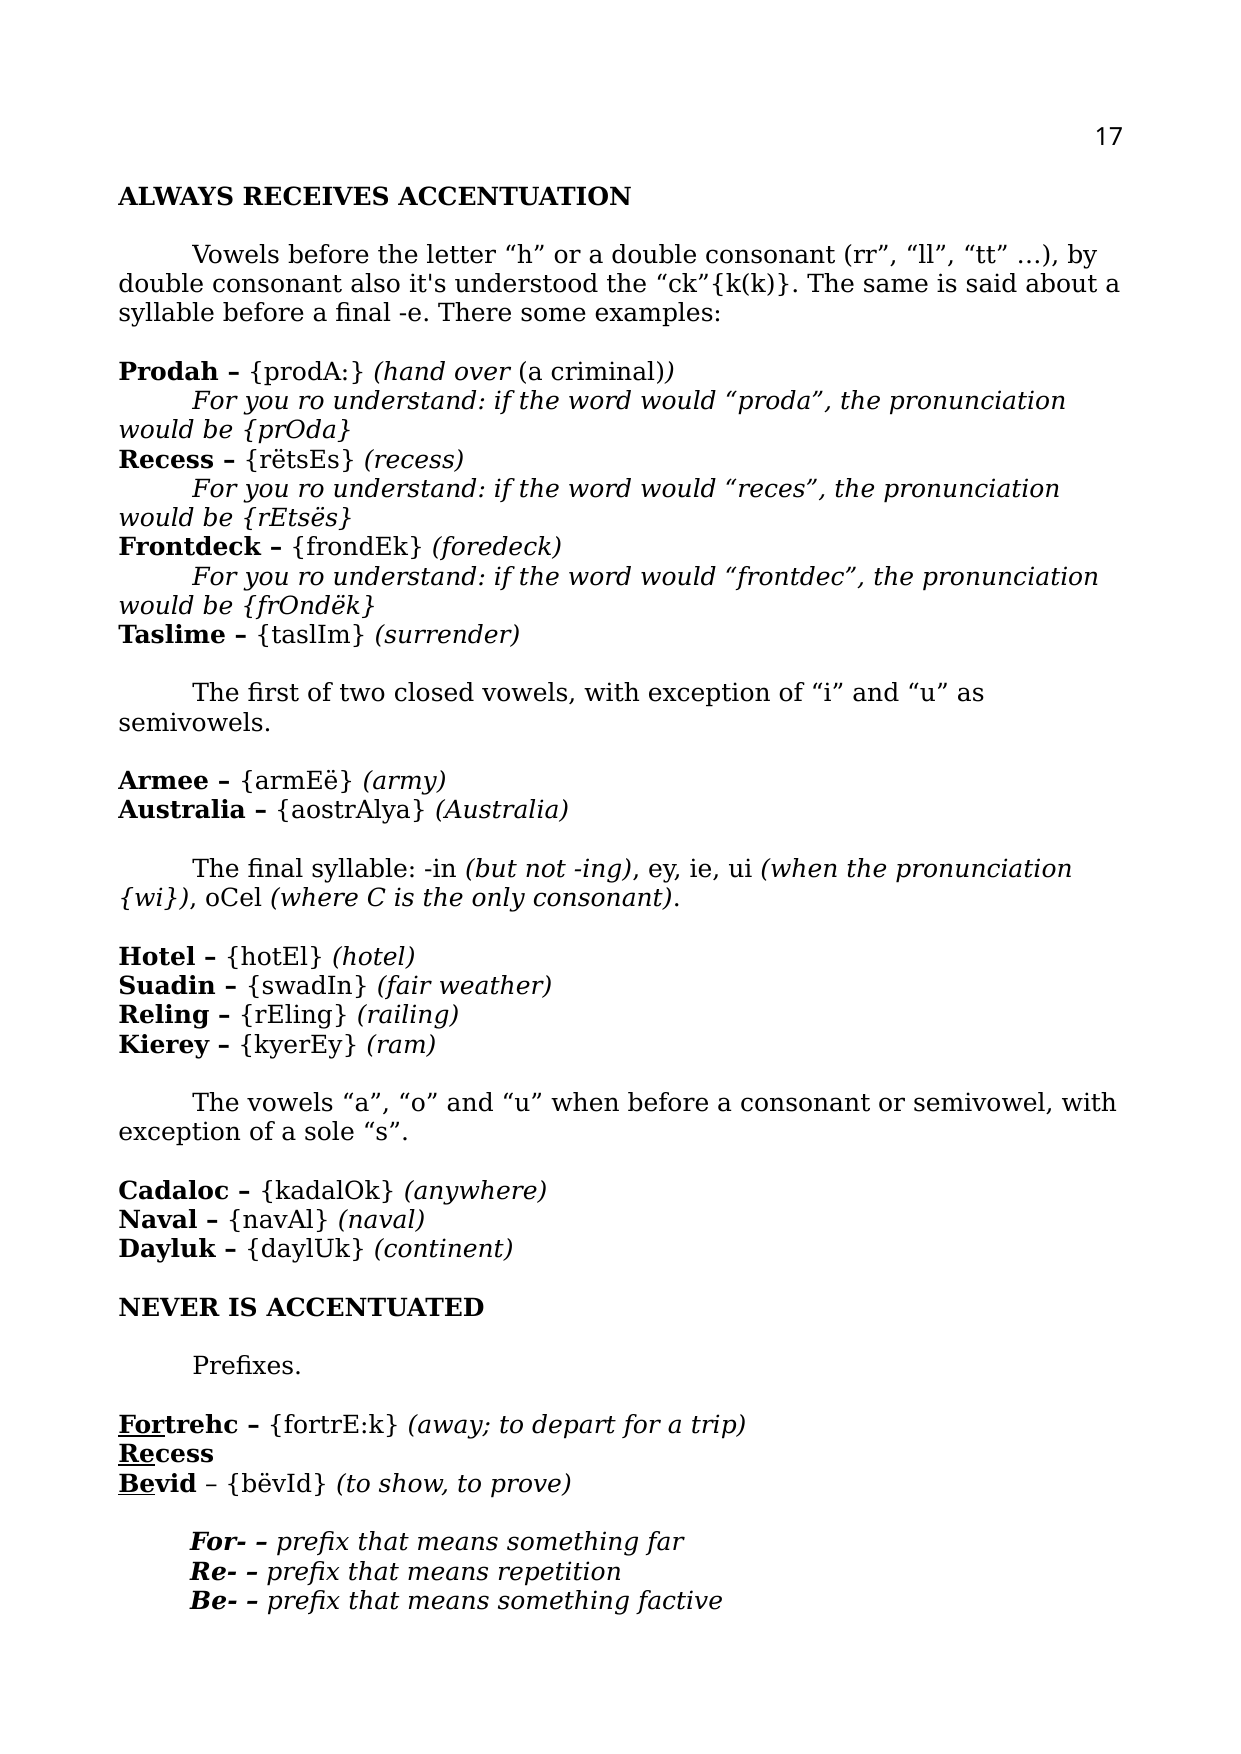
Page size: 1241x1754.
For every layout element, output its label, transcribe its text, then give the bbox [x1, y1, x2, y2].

text The first of two closed vowels, with exception of “i” and “u” as semivowels. [118, 678, 1123, 737]
text Recess – {rëtsEs} (recess) [118, 444, 1123, 474]
text Fortrehc – {fortrE:k} (away; to depart for a trip) [118, 1410, 1123, 1439]
subtitle NEVER IS ACCENTUATED [118, 1293, 1123, 1322]
text Australia – {aostrAlya} (Australia) [118, 795, 1123, 825]
text Cadaloc – {kadalOk} (anywhere) [118, 1176, 1123, 1205]
text Prodah – {prodA:} (hand over (a criminal)) For you ro understand: if the word would “proda”, the pronunciation would be {prOda} [118, 357, 1123, 444]
text Dayluk – {daylUk} (continent) [118, 1234, 1123, 1264]
text Vowels before the letter “h” or a double consonant (rr”, “ll”, “tt” …), by double consonant also it's understood the “ck”{k(k)}. The same is said about a syllable before a final -e. There some examples: [118, 240, 1123, 328]
text Suadin – {swadIn} (fair weather) [118, 971, 1123, 1000]
text For you ro understand: if the word would “reces”, the pronunciation would be {rEtsës} [118, 474, 1123, 532]
text Hotel – {hotEl} (hotel) [118, 941, 1123, 971]
subtitle ALWAYS RECEIVES ACCENTUATION [118, 182, 1123, 211]
text Armee – {armEë} (army) [118, 766, 1123, 795]
text Prefixes. [118, 1351, 1123, 1381]
text For- – prefix that means something far [190, 1527, 1123, 1556]
text For you ro understand: if the word would “frontdec”, the pronunciation would be {frOndëk} [118, 562, 1123, 620]
text Re- – prefix that means repetition [190, 1556, 1123, 1586]
text Bevid – {bëvId} (to show, to prove) [118, 1468, 1123, 1498]
text Reling – {rEling} (railing) [118, 1000, 1123, 1029]
text Naval – {navAl} (naval) [118, 1205, 1123, 1234]
text Recess [118, 1439, 1123, 1468]
text Be- – prefix that means something factive [190, 1586, 1123, 1615]
text Taslime – {taslIm} (surrender) [118, 620, 1123, 649]
text The final syllable: -in (but not -ing), ey, ie, ui (when the pronunciation {wi}), oCel (where C is the only consonant). [118, 854, 1123, 912]
text Kierey – {kyerEy} (ram) [118, 1029, 1123, 1059]
text Frontdeck – {frondEk} (foredeck) [118, 532, 1123, 562]
text The vowels “a”, “o” and “u” when before a consonant or semivowel, with exception of a sole “s”. [118, 1088, 1123, 1146]
